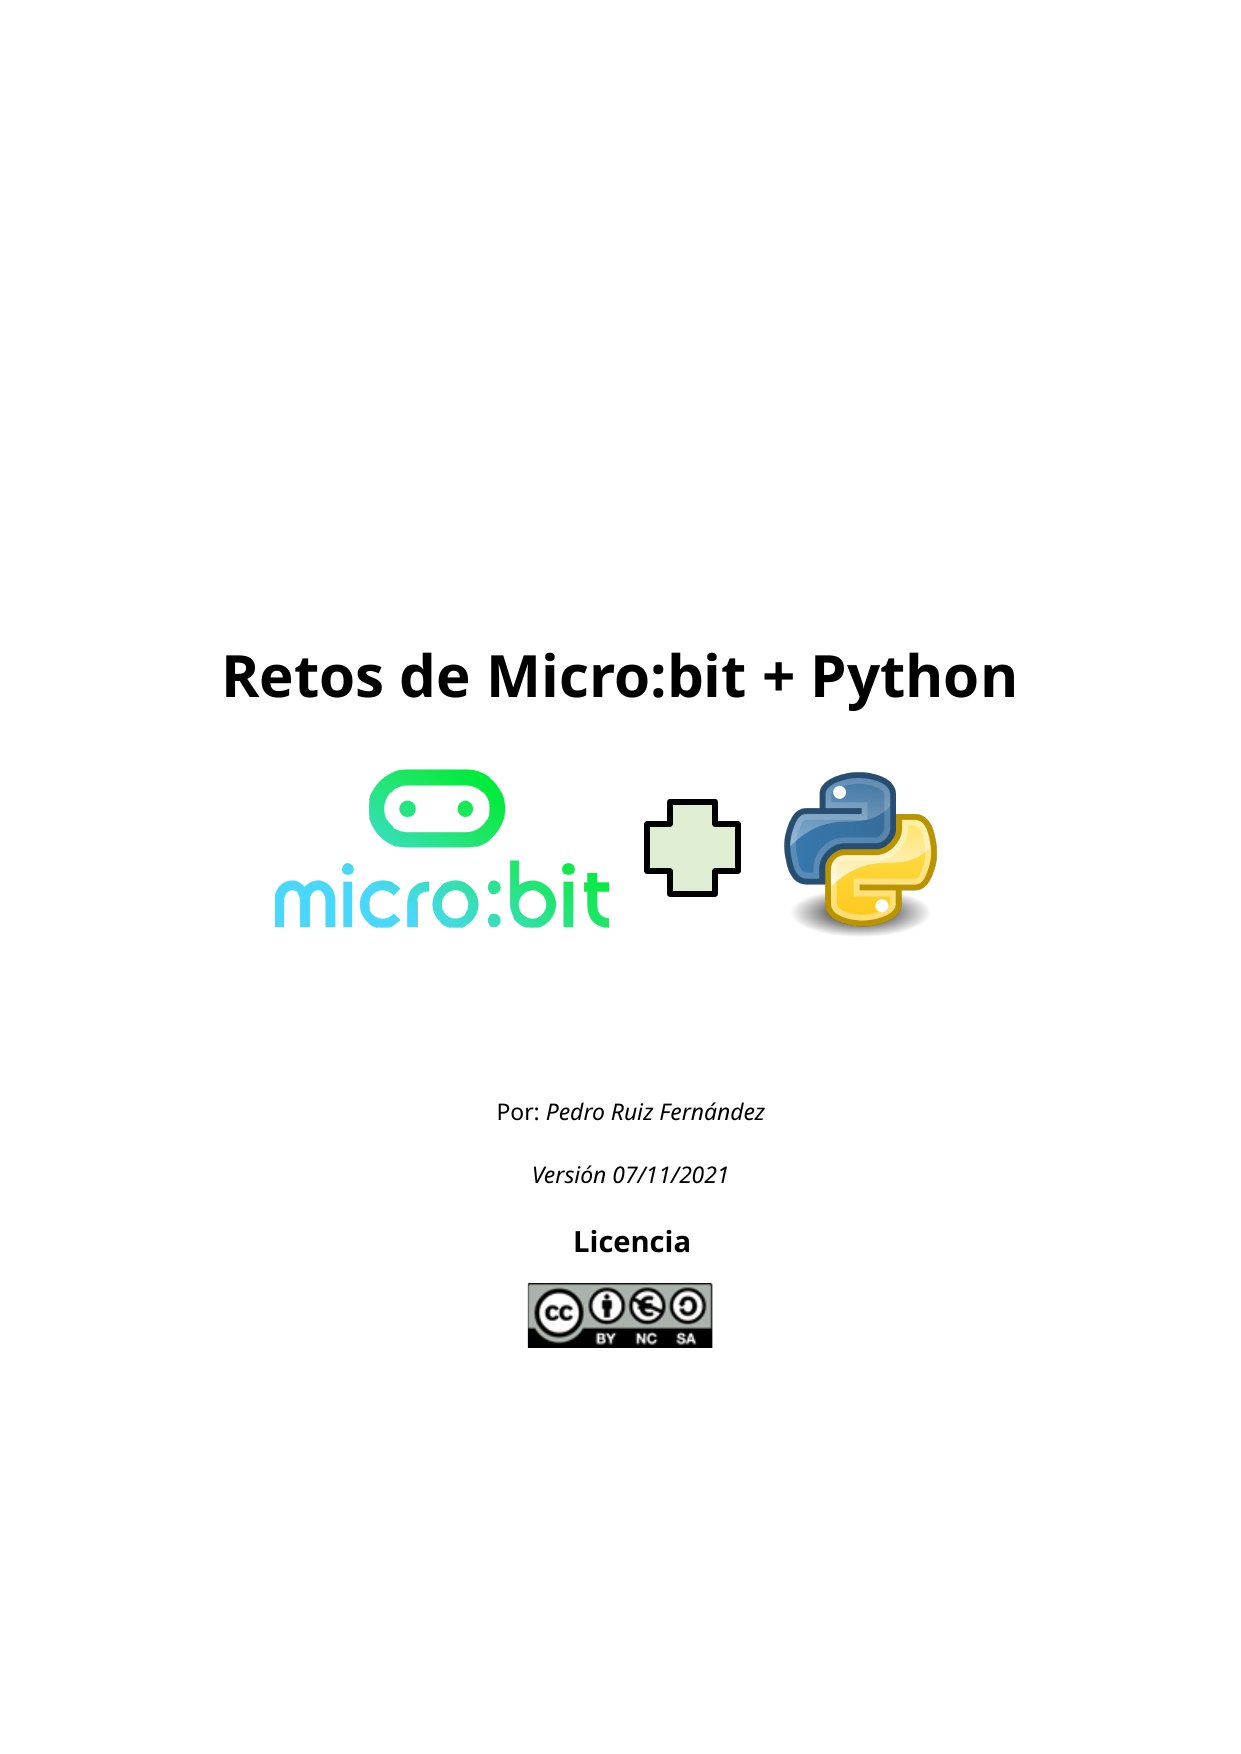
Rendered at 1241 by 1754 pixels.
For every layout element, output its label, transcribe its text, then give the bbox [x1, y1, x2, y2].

picture [275, 766, 610, 928]
title Retos de Micro:bit + Python [88, 635, 1152, 715]
picture [527, 1283, 713, 1348]
text Por: Pedro Ruiz Fernández [88, 1096, 1152, 1128]
text Versión 07/11/2021 [88, 1159, 1152, 1190]
text Licencia [88, 1221, 1152, 1261]
picture [774, 768, 947, 941]
